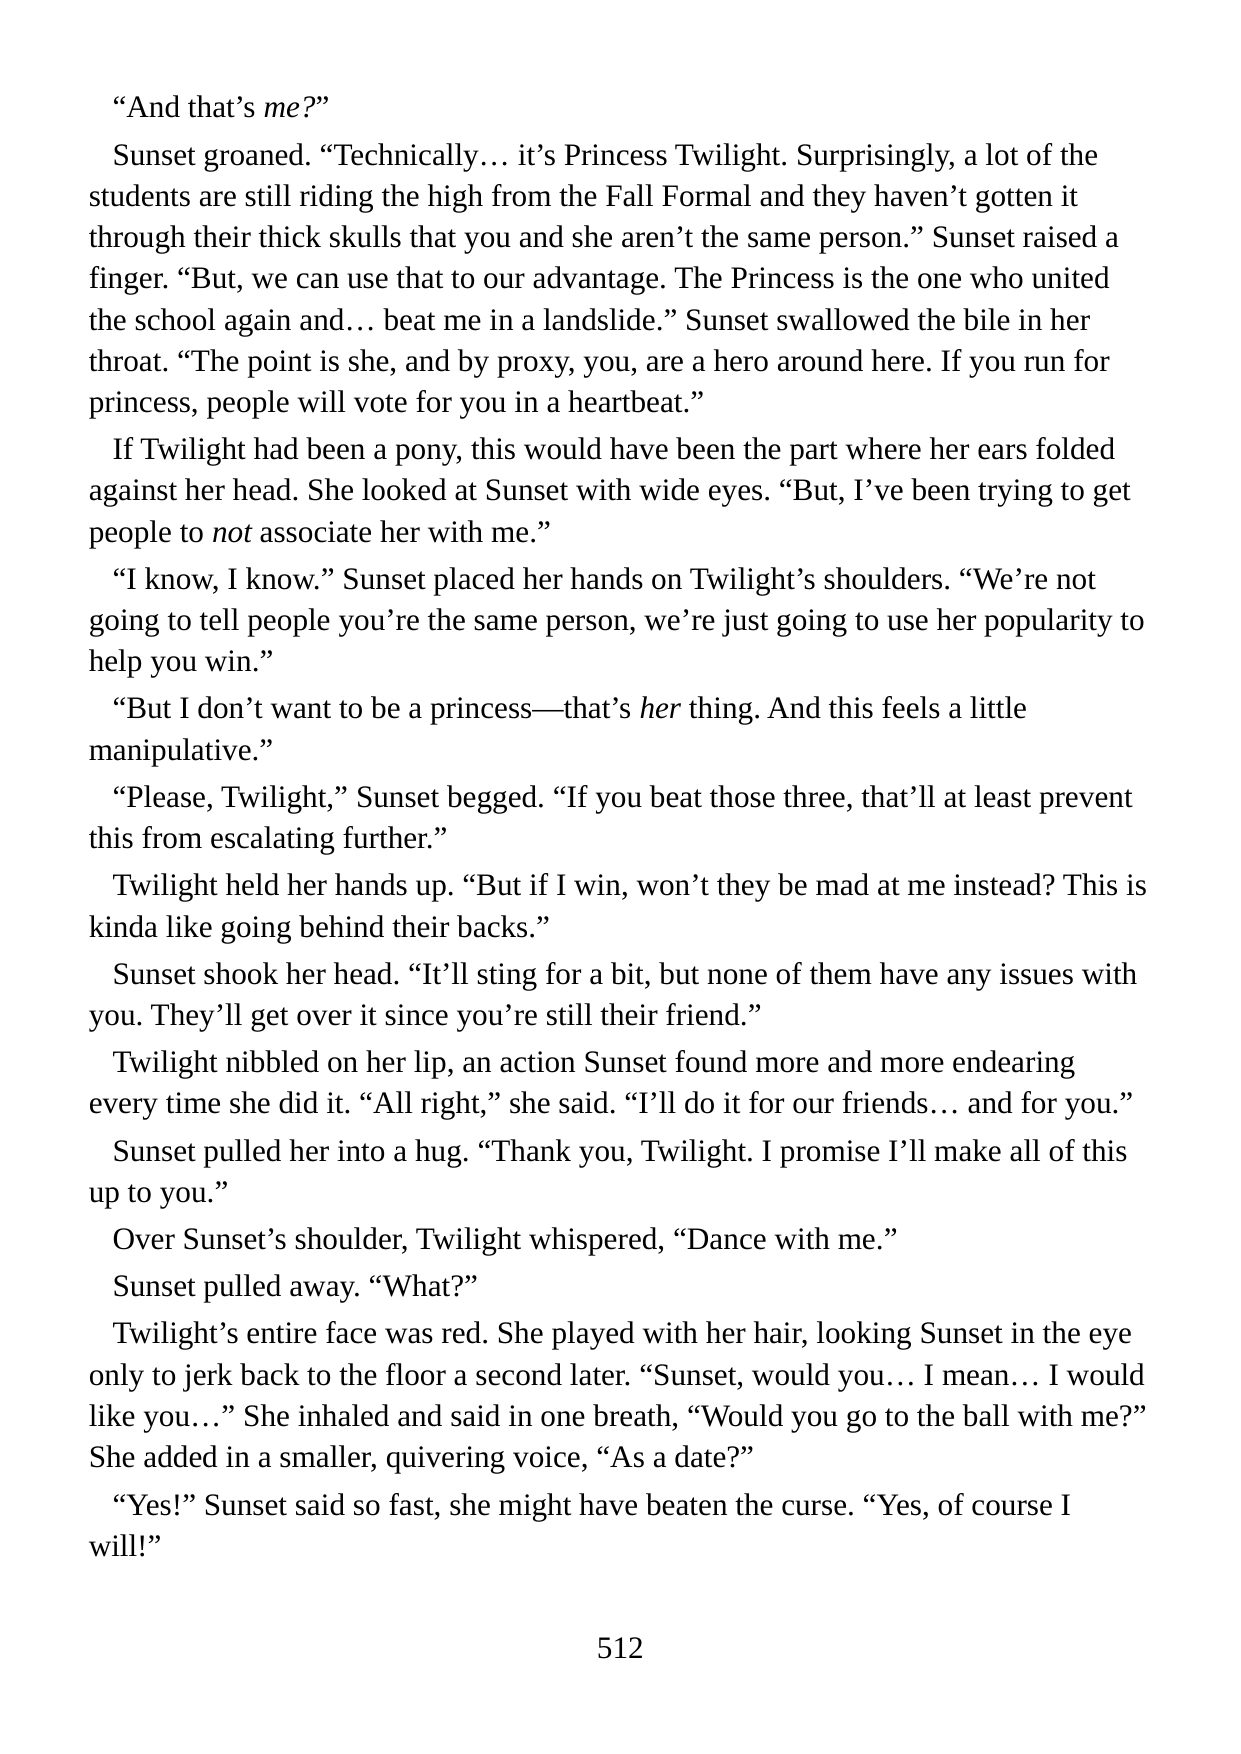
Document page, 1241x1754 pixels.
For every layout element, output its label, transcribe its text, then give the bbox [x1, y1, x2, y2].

text “And that’s me?” [88, 88, 1152, 124]
text “Please, Twilight,” Sunset begged. “If you beat those three, that’ll at least prevent this from escalating further.” [88, 778, 1152, 855]
text “I know, I know.” Sunset placed her hands on Twilight’s shoulders. “We’re not going to tell people you’re the same person, we’re just going to use her popularity to help you win.” [88, 560, 1152, 678]
text “But I don’t want to be a princess—that’s her thing. And this feels a little manipulative.” [88, 690, 1152, 767]
text Twilight’s entire face was red. She played with her hair, looking Sunset in the eye only to jerk back to the floor a second later. “Sunset, would you… I mean… I would like you…” She inhaled and said in one breath, “Would you go to the ball with me?” She added in a smaller, quivering voice, “As a date?” [88, 1315, 1152, 1474]
text Sunset groaned. “Technically… it’s Princess Twilight. Surprisingly, a lot of the students are still riding the high from the Fall Formal and they haven’t gotten it through their thick skulls that you and she aren’t the same person.” Sunset raised a finger. “But, we can use that to our advantage. The Princess is the one who united the school again and… beat me in a landslide.” Sunset swallowed the bile in her throat. “The point is she, and by proxy, you, are a hero around here. If you run for princess, people will vote for you in a heartbeat.” [88, 136, 1152, 419]
text Sunset shook her head. “It’ll sting for a bit, but none of them have any issues with you. They’ll get over it since you’re still their friend.” [88, 955, 1152, 1032]
text Sunset pulled her into a hug. “Thank you, Twilight. I promise I’ll make all of this up to you.” [88, 1132, 1152, 1209]
text “Yes!” Sunset said so fast, she might have beaten the curse. “Yes, of course I will!” [88, 1486, 1152, 1563]
text If Twilight had been a pony, this would have been the part where her ears folded against her head. She looked at Sunset with wide eyes. “But, I’ve been trying to get people to not associate her with me.” [88, 430, 1152, 549]
text Twilight held her hands up. “But if I win, won’t they be mad at me instead? This is kinda like going behind their backs.” [88, 867, 1152, 944]
text Twilight nibbled on her lip, an action Sunset found more and more endearing every time she did it. “All right,” she said. “I’ll do it for our friends… and for you.” [88, 1043, 1152, 1121]
text Over Sunset’s shoulder, Twilight whispered, “Dance with me.” [88, 1220, 1152, 1256]
text Sunset pulled away. “What?” [88, 1268, 1152, 1303]
